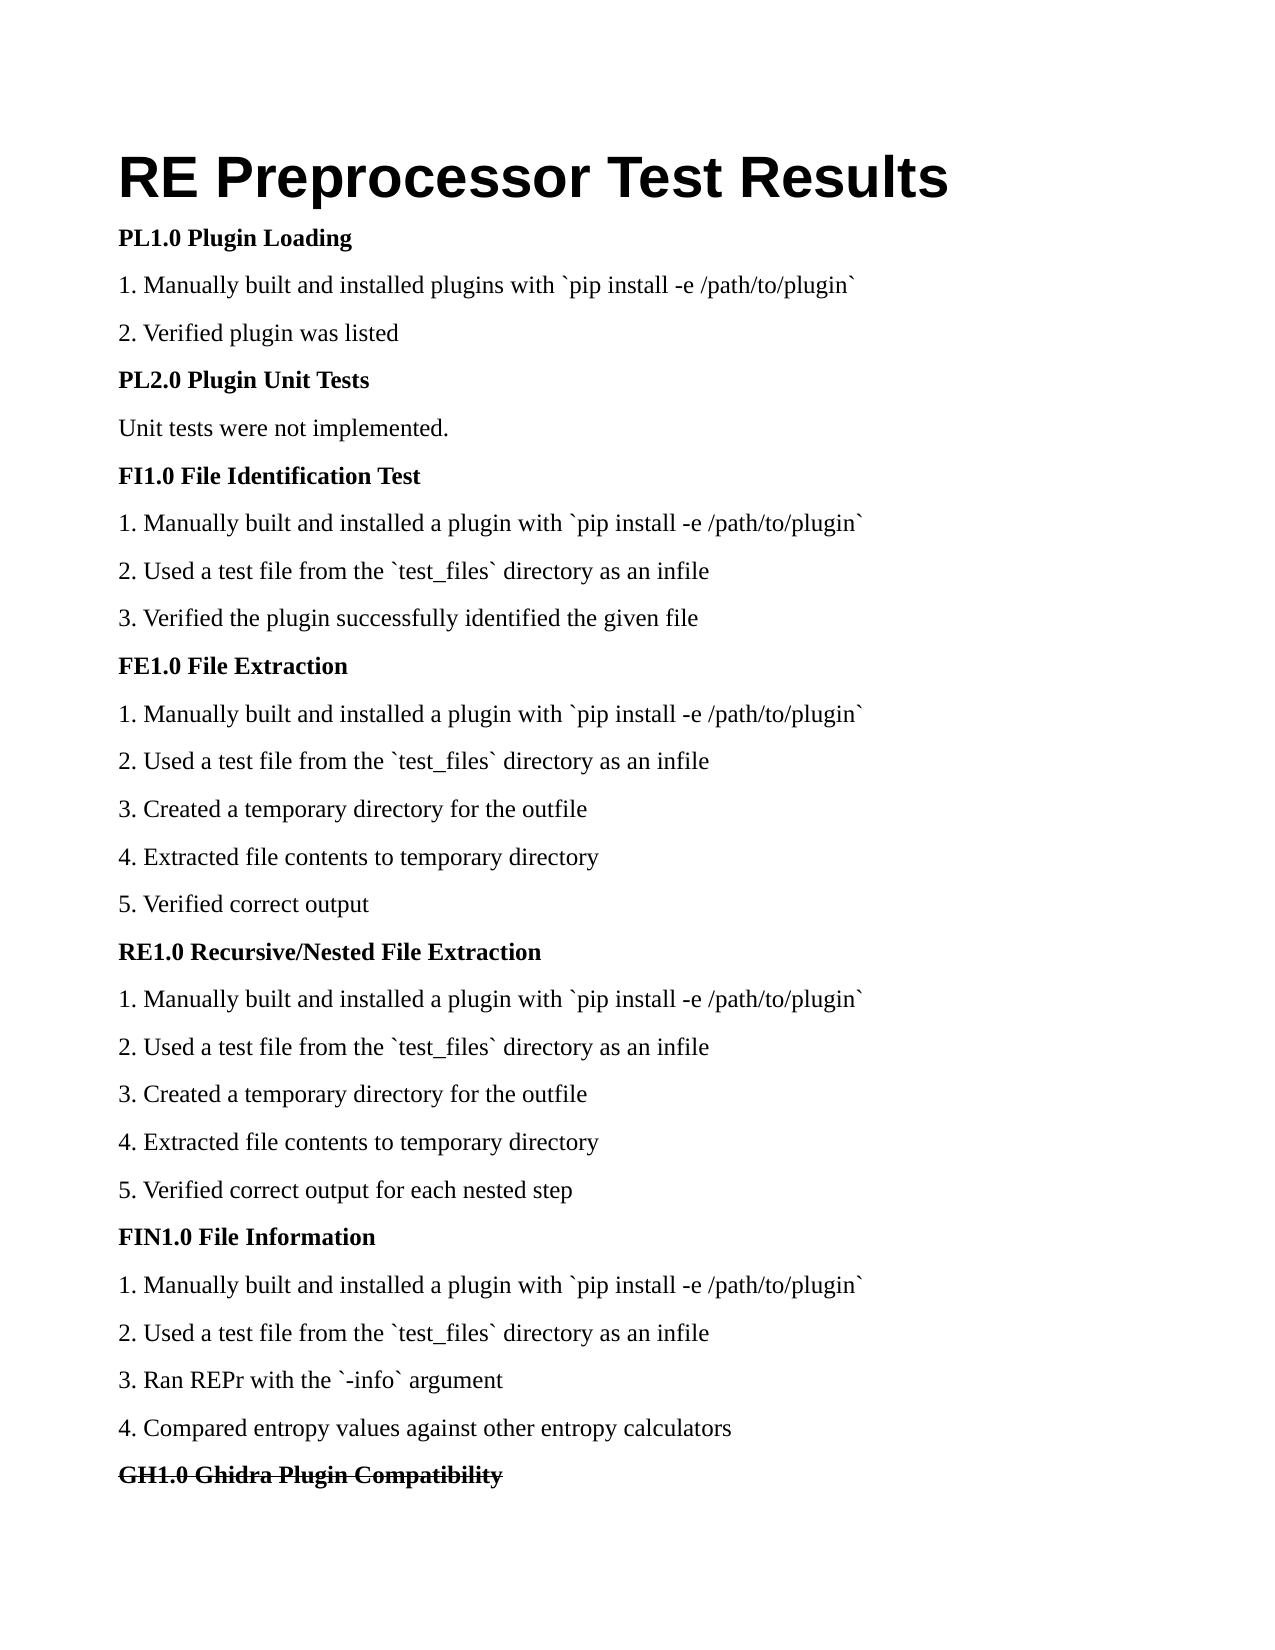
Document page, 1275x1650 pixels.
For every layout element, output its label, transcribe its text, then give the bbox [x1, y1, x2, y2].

text 2. Used a test file from the `test_files` directory as an infile [118, 1318, 1157, 1346]
text 3. Created a temporary directory for the outfile [118, 1079, 1157, 1108]
text PL2.0 Plugin Unit Tests [118, 366, 1157, 394]
text 5. Verified correct output [118, 889, 1157, 918]
text FI1.0 File Identification Test [118, 461, 1157, 489]
text 4. Extracted file contents to temporary directory [118, 1127, 1157, 1156]
text 2. Used a test file from the `test_files` directory as an infile [118, 556, 1157, 585]
text 1. Manually built and installed a plugin with `pip install -e /path/to/plugin` [118, 984, 1157, 1013]
text 3. Verified the plugin successfully identified the given file [118, 603, 1157, 632]
text Unit tests were not implemented. [118, 413, 1157, 442]
text FIN1.0 File Information [118, 1222, 1157, 1251]
text 4. Extracted file contents to temporary directory [118, 842, 1157, 870]
text 1. Manually built and installed a plugin with `pip install -e /path/to/plugin` [118, 699, 1157, 727]
text 5. Verified correct output for each nested step [118, 1175, 1157, 1203]
text 2. Used a test file from the `test_files` directory as an infile [118, 1032, 1157, 1061]
text 2. Used a test file from the `test_files` directory as an infile [118, 746, 1157, 775]
title RE Preprocessor Test Results [118, 143, 1157, 210]
text PL1.0 Plugin Loading [118, 223, 1157, 251]
text 1. Manually built and installed plugins with `pip install -e /path/to/plugin` [118, 270, 1157, 299]
text 1. Manually built and installed a plugin with `pip install -e /path/to/plugin` [118, 1270, 1157, 1299]
text FE1.0 File Extraction [118, 651, 1157, 680]
text 3. Ran REPr with the `-info` argument [118, 1365, 1157, 1394]
text 3. Created a temporary directory for the outfile [118, 794, 1157, 823]
text 1. Manually built and installed a plugin with `pip install -e /path/to/plugin` [118, 508, 1157, 537]
text 4. Compared entropy values against other entropy calculators [118, 1413, 1157, 1442]
text RE1.0 Recursive/Nested File Extraction [118, 937, 1157, 966]
text 2. Verified plugin was listed [118, 318, 1157, 347]
text GH1.0 Ghidra Plugin Compatibility [118, 1460, 1157, 1489]
